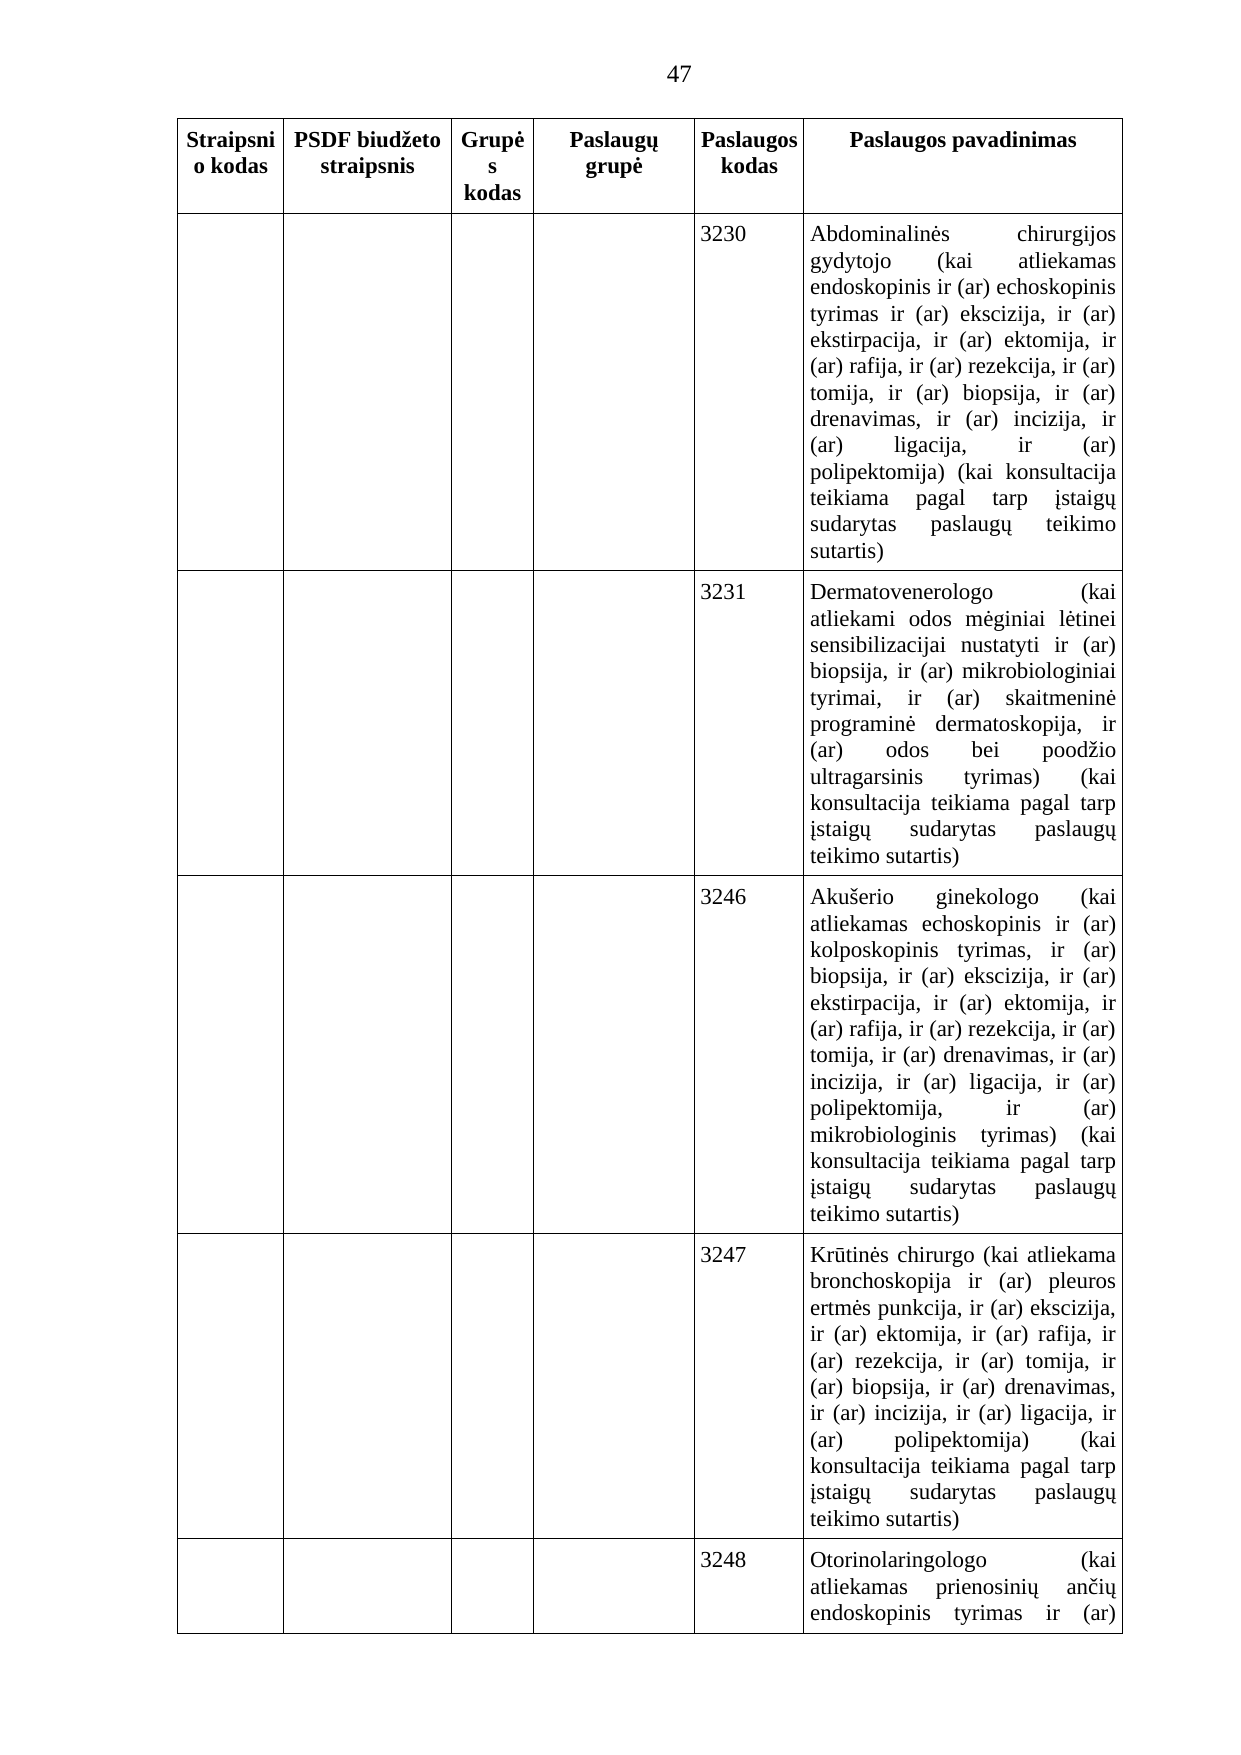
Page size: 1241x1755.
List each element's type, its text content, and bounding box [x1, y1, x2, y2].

table_header Straipsnio kodas [178, 119, 283, 212]
table_cell [452, 1234, 533, 1538]
table_cell [534, 1539, 694, 1632]
table_cell Abdominalinės chirurgijos gydytojo (kai atliekamas endoskopinis ir (ar) echoskopinis tyrimas ir (ar) ekscizija, ir (ar) ekstirpacija, ir (ar) ektomija, ir (ar) rafija, ir (ar) rezekcija, ir (ar) tomija, ir (ar) biopsija, ir (ar) drenavimas, ir (ar) incizija, ir (ar) ligacija, ir (ar) polipektomija) (kai konsultacija teikiama pagal tarp įstaigų sudarytas paslaugų teikimo sutartis) [804, 214, 1122, 570]
table_cell [534, 876, 694, 1233]
table_cell [452, 214, 533, 570]
table_cell [178, 214, 283, 570]
table_cell [452, 571, 533, 875]
table_cell [452, 876, 533, 1233]
table_cell [284, 1539, 451, 1632]
table_cell [534, 571, 694, 875]
table_cell 3247 [695, 1234, 803, 1538]
table_header Paslaugos pavadinimas [804, 119, 1122, 212]
table_cell Krūtinės chirurgo (kai atliekama bronchoskopija ir (ar) pleuros ertmės punkcija, ir (ar) ekscizija, ir (ar) ektomija, ir (ar) rafija, ir (ar) rezekcija, ir (ar) tomija, ir (ar) biopsija, ir (ar) drenavimas, ir (ar) incizija, ir (ar) ligacija, ir (ar) polipektomija) (kai konsultacija teikiama pagal tarp įstaigų sudarytas paslaugų teikimo sutartis) [804, 1234, 1122, 1538]
table_cell 3248 [695, 1539, 803, 1632]
table_header Grupės kodas [452, 119, 533, 212]
table_cell 3230 [695, 214, 803, 570]
table_cell Akušerio ginekologo (kai atliekamas echoskopinis ir (ar) kolposkopinis tyrimas, ir (ar) biopsija, ir (ar) ekscizija, ir (ar) ekstirpacija, ir (ar) ektomija, ir (ar) rafija, ir (ar) rezekcija, ir (ar) tomija, ir (ar) drenavimas, ir (ar) incizija, ir (ar) ligacija, ir (ar) polipektomija, ir (ar) mikrobiologinis tyrimas) (kai konsultacija teikiama pagal tarp įstaigų sudarytas paslaugų teikimo sutartis) [804, 876, 1122, 1233]
table_cell 3231 [695, 571, 803, 875]
table_cell Dermatovenerologo (kai atliekami odos mėginiai lėtinei sensibilizacijai nustatyti ir (ar) biopsija, ir (ar) mikrobiologiniai tyrimai, ir (ar) skaitmeninė programinė dermatoskopija, ir (ar) odos bei poodžio ultragarsinis tyrimas) (kai konsultacija teikiama pagal tarp įstaigų sudarytas paslaugų teikimo sutartis) [804, 571, 1122, 875]
table_header PSDF biudžeto straipsnis [284, 119, 451, 212]
table_cell [178, 1539, 283, 1632]
table_cell [178, 876, 283, 1233]
table_cell [284, 1234, 451, 1538]
table_cell [534, 1234, 694, 1538]
table_cell [284, 876, 451, 1233]
table_cell [178, 571, 283, 875]
table_header Paslaugos kodas [695, 119, 803, 212]
table_cell [534, 214, 694, 570]
table_header Paslaugų grupė [534, 119, 694, 212]
table_cell Otorinolaringologo (kai atliekamas prienosinių ančių endoskopinis tyrimas ir (ar) [804, 1539, 1122, 1632]
table_cell [284, 214, 451, 570]
table_cell 3246 [695, 876, 803, 1233]
table_cell [178, 1234, 283, 1538]
table_cell [452, 1539, 533, 1632]
table_cell [284, 571, 451, 875]
